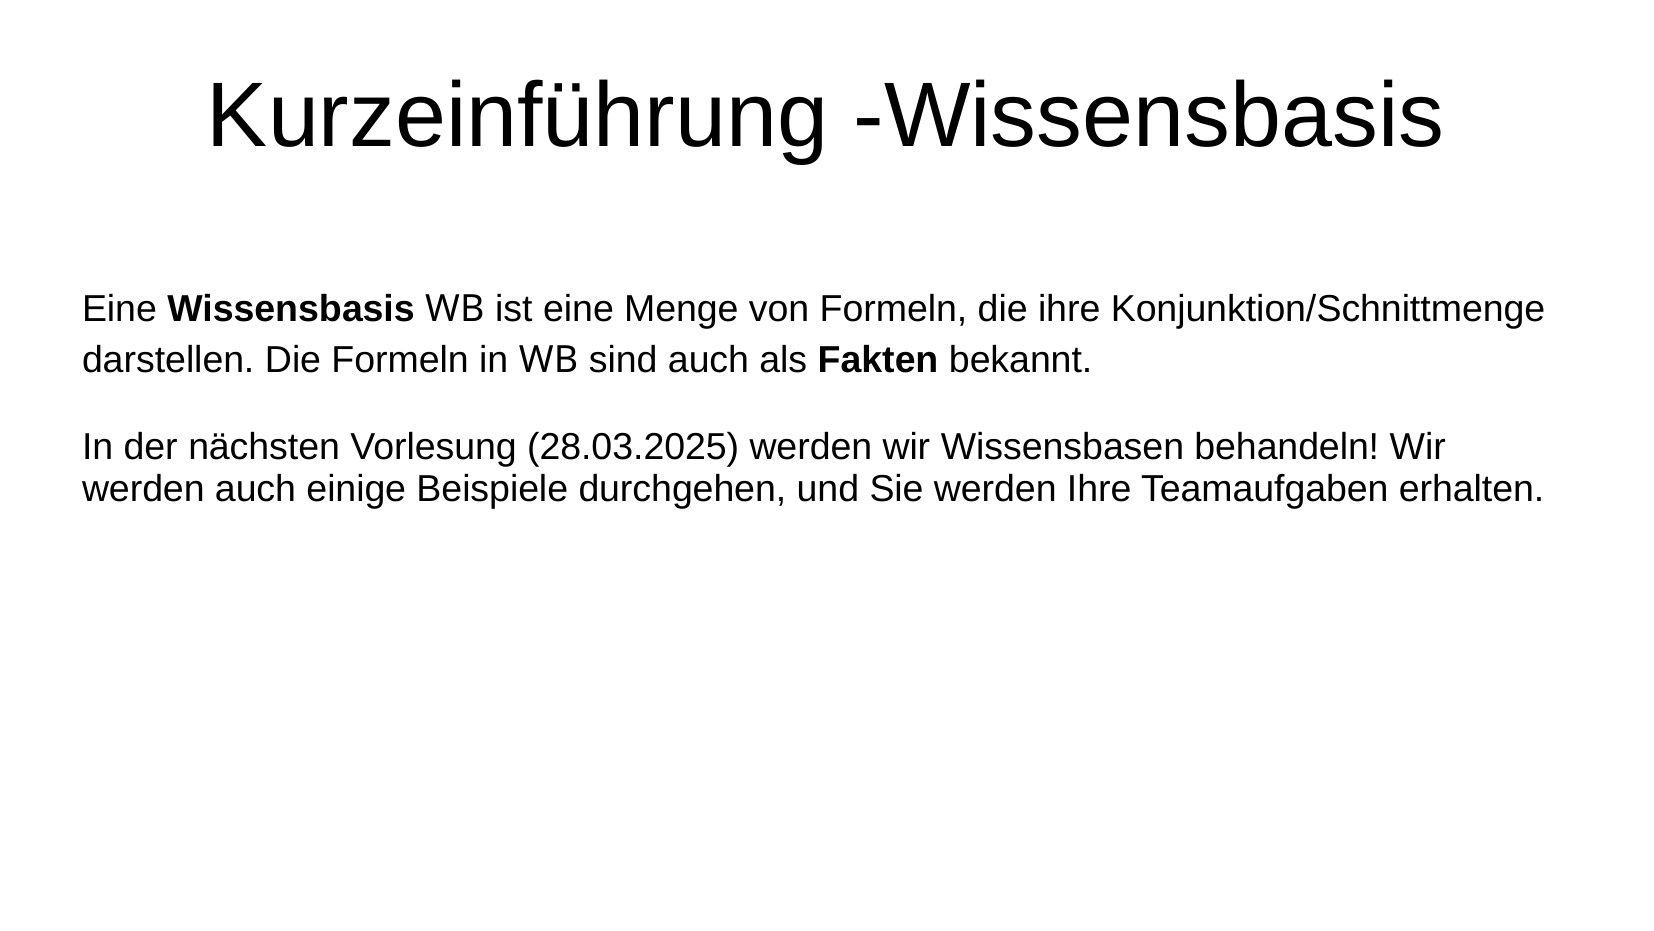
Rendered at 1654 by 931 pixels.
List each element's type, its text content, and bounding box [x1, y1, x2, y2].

text_box Eine Wissensbasis WB ist eine Menge von Formeln, die ihre Konjunktion/Schnittmenge darstellen. Die Formeln in WB sind auch als Fakten bekannt. In der nächsten Vorlesung (28.03.2025) werden wir Wissensbasen behandeln! Wir werden auch einige Beispiele durchgehen, und Sie werden Ihre Teamaufgaben erhalten. [82, 195, 1571, 807]
title Kurzeinführung -Wissensbasis [82, 37, 1571, 193]
